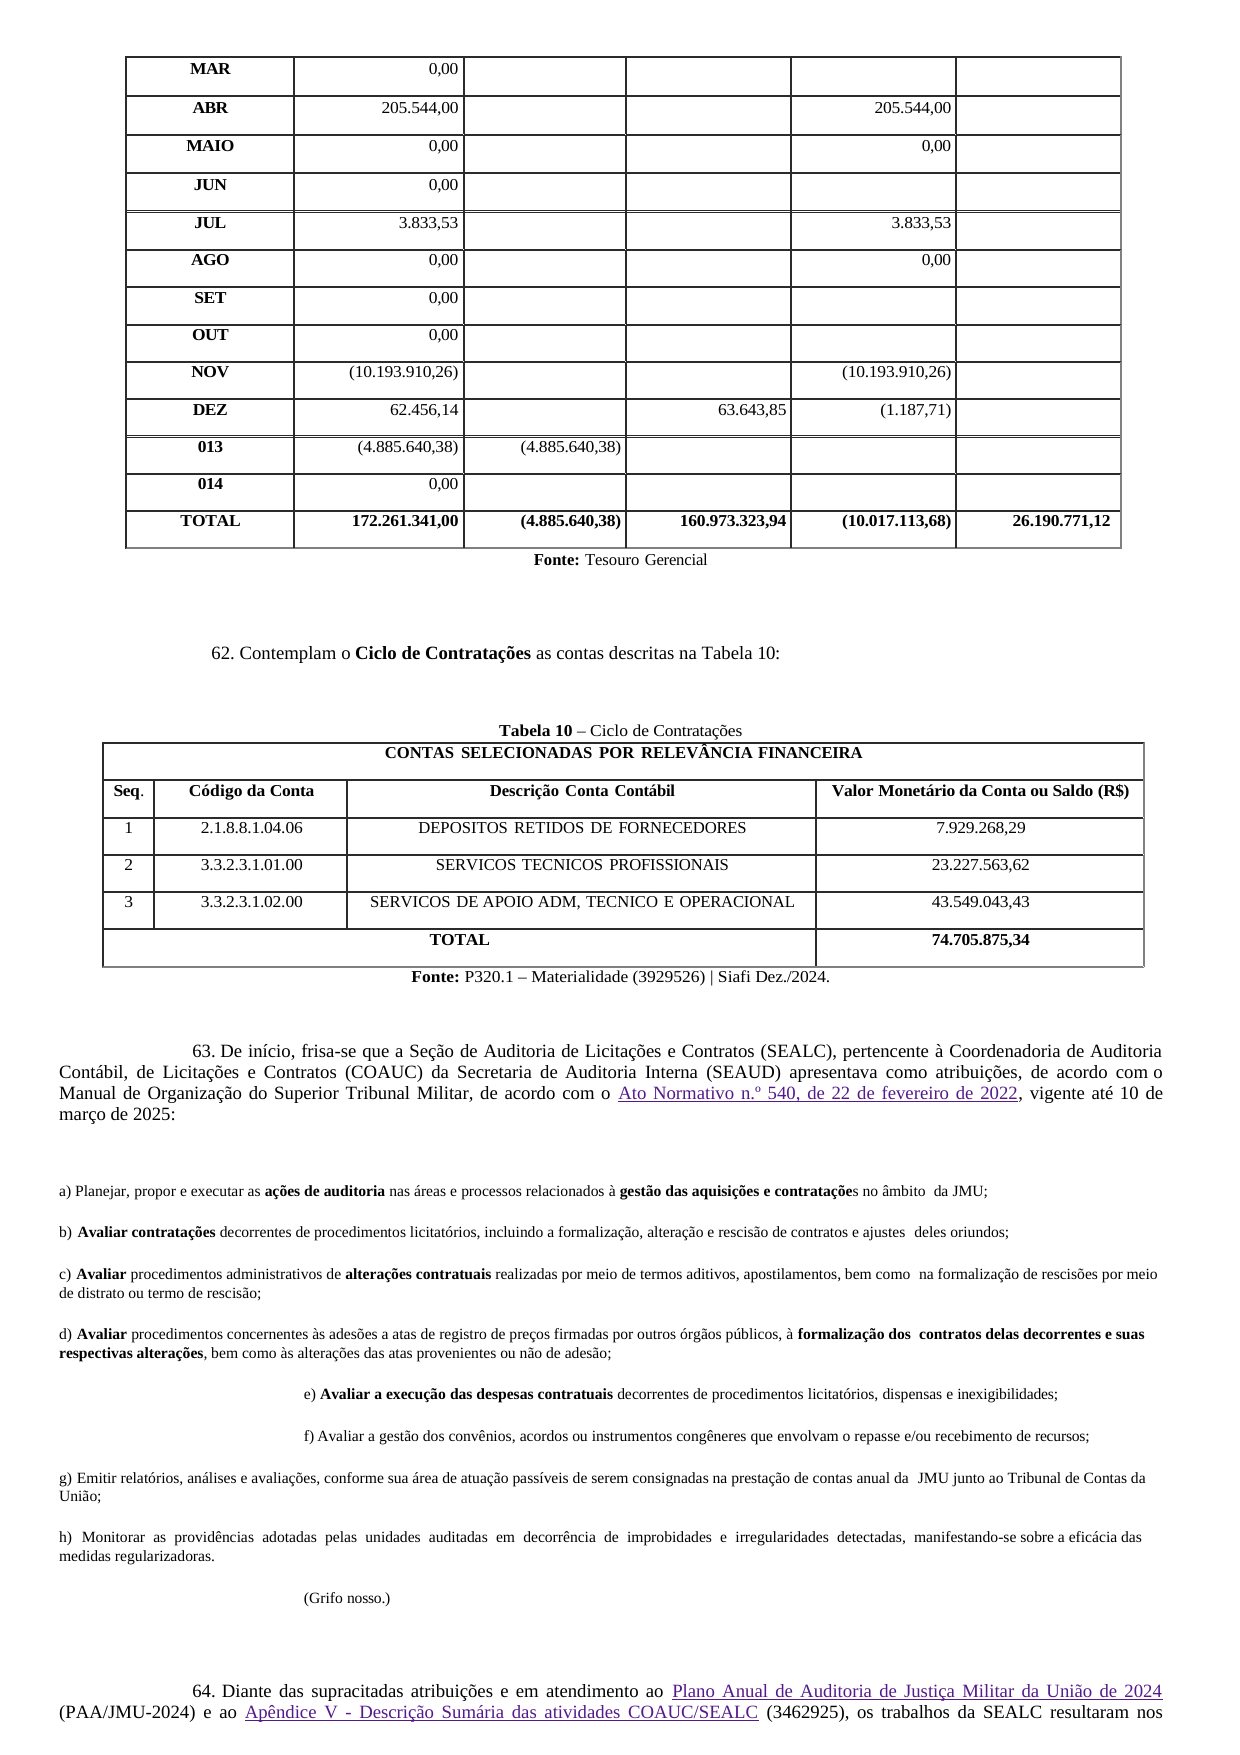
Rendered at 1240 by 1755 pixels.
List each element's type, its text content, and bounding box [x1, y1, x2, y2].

table_header [627, 58, 790, 95]
text Fonte: P320.1 – Materialidade (3929526) | Siafi Dez./2024. [78, 967, 1163, 986]
table_cell 160.973.323,94 [627, 512, 790, 547]
table_cell [465, 288, 625, 323]
table_cell 0,00 [295, 475, 463, 510]
table_cell (4.885.640,38) [465, 438, 625, 473]
table_cell 7.929.268,29 [817, 819, 1143, 854]
table_cell (10.193.910,26) [295, 363, 463, 398]
table_cell 0,00 [295, 136, 463, 172]
table_header [957, 58, 1120, 95]
table_cell [957, 136, 1120, 172]
table_cell [957, 97, 1120, 133]
table_cell [627, 288, 790, 323]
table_cell [957, 251, 1120, 286]
table_cell [957, 326, 1120, 361]
table_cell Seq. [104, 781, 153, 816]
table_cell [792, 174, 955, 210]
table_cell [792, 475, 955, 510]
table_cell [627, 475, 790, 510]
table_cell JUL [127, 213, 293, 249]
table_cell [792, 326, 955, 361]
table_cell (1.187,71) [792, 400, 955, 435]
table_cell 205.544,00 [792, 97, 955, 133]
table_cell NOV [127, 363, 293, 398]
table_cell (10.193.910,26) [792, 363, 955, 398]
table_cell [957, 363, 1120, 398]
text Fonte: Tesouro Gerencial [78, 549, 1163, 568]
table_header [792, 58, 955, 95]
table_cell [627, 174, 790, 210]
list Diante das supracitadas atribuições e em atendimento ao Plano Anual de Auditoria de Justiça Militar da União de 2024 (PAA/JMU-2024) e ao Apêndice V - Descrição Sumária das atividades COAUC/SEALC (3462925), os trabalhos da SEALC resultaram nos [59, 1681, 1163, 1723]
table_cell 2.1.8.8.1.04.06 [155, 819, 346, 854]
table_cell 3.3.2.3.1.01.00 [155, 856, 346, 891]
table_cell [957, 288, 1120, 323]
table_cell 3.833,53 [792, 213, 955, 249]
list Avaliar procedimentos administrativos de alterações contratuais realizadas por meio de termos aditivos, apostilamentos, bem como na formalização de rescisões por meio de distrato ou termo de rescisão; [59, 1265, 1172, 1301]
table_cell 74.705.875,34 [817, 930, 1143, 966]
table_cell JUN [127, 174, 293, 210]
list Planejar, propor e executar as ações de auditoria nas áreas e processos relacionados à gestão das aquisições e contratações no âmbito da JMU; [59, 1181, 1173, 1199]
table_cell [792, 438, 955, 473]
list Contemplam o Ciclo de Contratações as contas descritas na Tabela 10: [211, 642, 1195, 663]
table_cell 63.643,85 [627, 400, 790, 435]
table_cell 0,00 [295, 251, 463, 286]
table_header [465, 58, 625, 95]
list De início, frisa-se que a Seção de Auditoria de Licitações e Contratos (SEALC), pertencente à Coordenadoria de Auditoria Contábil, de Licitações e Contratos (COAUC) da Secretaria de Auditoria Interna (SEAUD) apresentava como atribuições, de acordo com o Manual de Organização do Superior Tribunal Militar, de acordo com o Ato Normativo n.º 540, de 22 de fevereiro de 2022, vigente até 10 de março de 2025: [59, 1041, 1163, 1124]
table_cell [627, 97, 790, 133]
table_cell 1 [104, 819, 153, 854]
table_cell [957, 213, 1120, 249]
table_cell [627, 326, 790, 361]
table_cell 23.227.563,62 [817, 856, 1143, 891]
table_cell [957, 475, 1120, 510]
table_cell [957, 400, 1120, 435]
table_cell 205.544,00 [295, 97, 463, 133]
table_cell [465, 363, 625, 398]
table_cell 62.456,14 [295, 400, 463, 435]
table_cell [627, 363, 790, 398]
table_cell [627, 213, 790, 249]
table_cell DEZ [127, 400, 293, 435]
table_cell [465, 326, 625, 361]
table_cell Código da Conta [155, 781, 346, 816]
table_cell 0,00 [295, 288, 463, 323]
table_cell [627, 438, 790, 473]
table_cell 26.190.771,12 [957, 512, 1120, 547]
table_cell [465, 400, 625, 435]
table_cell 0,00 [295, 326, 463, 361]
list Avaliar contratações decorrentes de procedimentos licitatórios, incluindo a formalização, alteração e rescisão de contratos e ajustes deles oriundos; [59, 1222, 1173, 1240]
table_cell AGO [127, 251, 293, 286]
table_cell 0,00 [295, 174, 463, 210]
table_cell [465, 475, 625, 510]
table_header MAR [127, 58, 293, 95]
table_cell 013 [127, 438, 293, 473]
table_cell MAIO [127, 136, 293, 172]
table_cell TOTAL [104, 930, 815, 966]
table_header CONTAS SELECIONADAS POR RELEVÂNCIA FINANCEIRA [104, 744, 1143, 779]
table_cell 0,00 [792, 136, 955, 172]
list Monitorar as providências adotadas pelas unidades auditadas em decorrência de improbidades e irregularidades detectadas, manifestando-se sobre a eficácia das medidas regularizadoras. [59, 1528, 1173, 1565]
table_cell SERVICOS DE APOIO ADM, TECNICO E OPERACIONAL [348, 893, 815, 928]
table_cell TOTAL [127, 512, 293, 547]
text (Grifo nosso.) [304, 1589, 1195, 1607]
table_header 0,00 [295, 58, 463, 95]
table_cell 3.3.2.3.1.02.00 [155, 893, 346, 928]
table_cell ABR [127, 97, 293, 133]
list Emitir relatórios, análises e avaliações, conforme sua área de atuação passíveis de serem consignadas na prestação de contas anual da JMU junto ao Tribunal de Contas da União; [59, 1468, 1173, 1505]
table_cell Valor Monetário da Conta ou Saldo (R$) [817, 781, 1143, 816]
table_cell SERVICOS TECNICOS PROFISSIONAIS [348, 856, 815, 891]
table_cell 3 [104, 893, 153, 928]
list Avaliar a gestão dos convênios, acordos ou instrumentos congêneres que envolvam o repasse e/ou recebimento de recursos; [304, 1427, 1195, 1445]
table_cell [792, 288, 955, 323]
table_cell [465, 136, 625, 172]
table_cell [465, 213, 625, 249]
table_cell 172.261.341,00 [295, 512, 463, 547]
table_cell 43.549.043,43 [817, 893, 1143, 928]
table_cell [957, 174, 1120, 210]
list Avaliar a execução das despesas contratuais decorrentes de procedimentos licitatórios, dispensas e inexigibilidades; [304, 1385, 1195, 1403]
table_cell DEPOSITOS RETIDOS DE FORNECEDORES [348, 819, 815, 854]
table_cell 2 [104, 856, 153, 891]
list Avaliar procedimentos concernentes às adesões a atas de registro de preços firmadas por outros órgãos públicos, à formalização dos contratos delas decorrentes e suas respectivas alterações, bem como às alterações das atas provenientes ou não de adesão; [59, 1325, 1173, 1361]
table_cell SET [127, 288, 293, 323]
table_cell 0,00 [792, 251, 955, 286]
table_cell [465, 174, 625, 210]
table_cell [627, 136, 790, 172]
table_cell [465, 251, 625, 286]
table_cell OUT [127, 326, 293, 361]
text Tabela 10 – Ciclo de Contratações [78, 720, 1163, 739]
table_cell Descrição Conta Contábil [348, 781, 815, 816]
table_cell [627, 251, 790, 286]
table_cell (4.885.640,38) [295, 438, 463, 473]
table_cell [957, 438, 1120, 473]
table_cell 3.833,53 [295, 213, 463, 249]
table_cell [465, 97, 625, 133]
table_cell 014 [127, 475, 293, 510]
table_cell (4.885.640,38) [465, 512, 625, 547]
table_cell (10.017.113,68) [792, 512, 955, 547]
